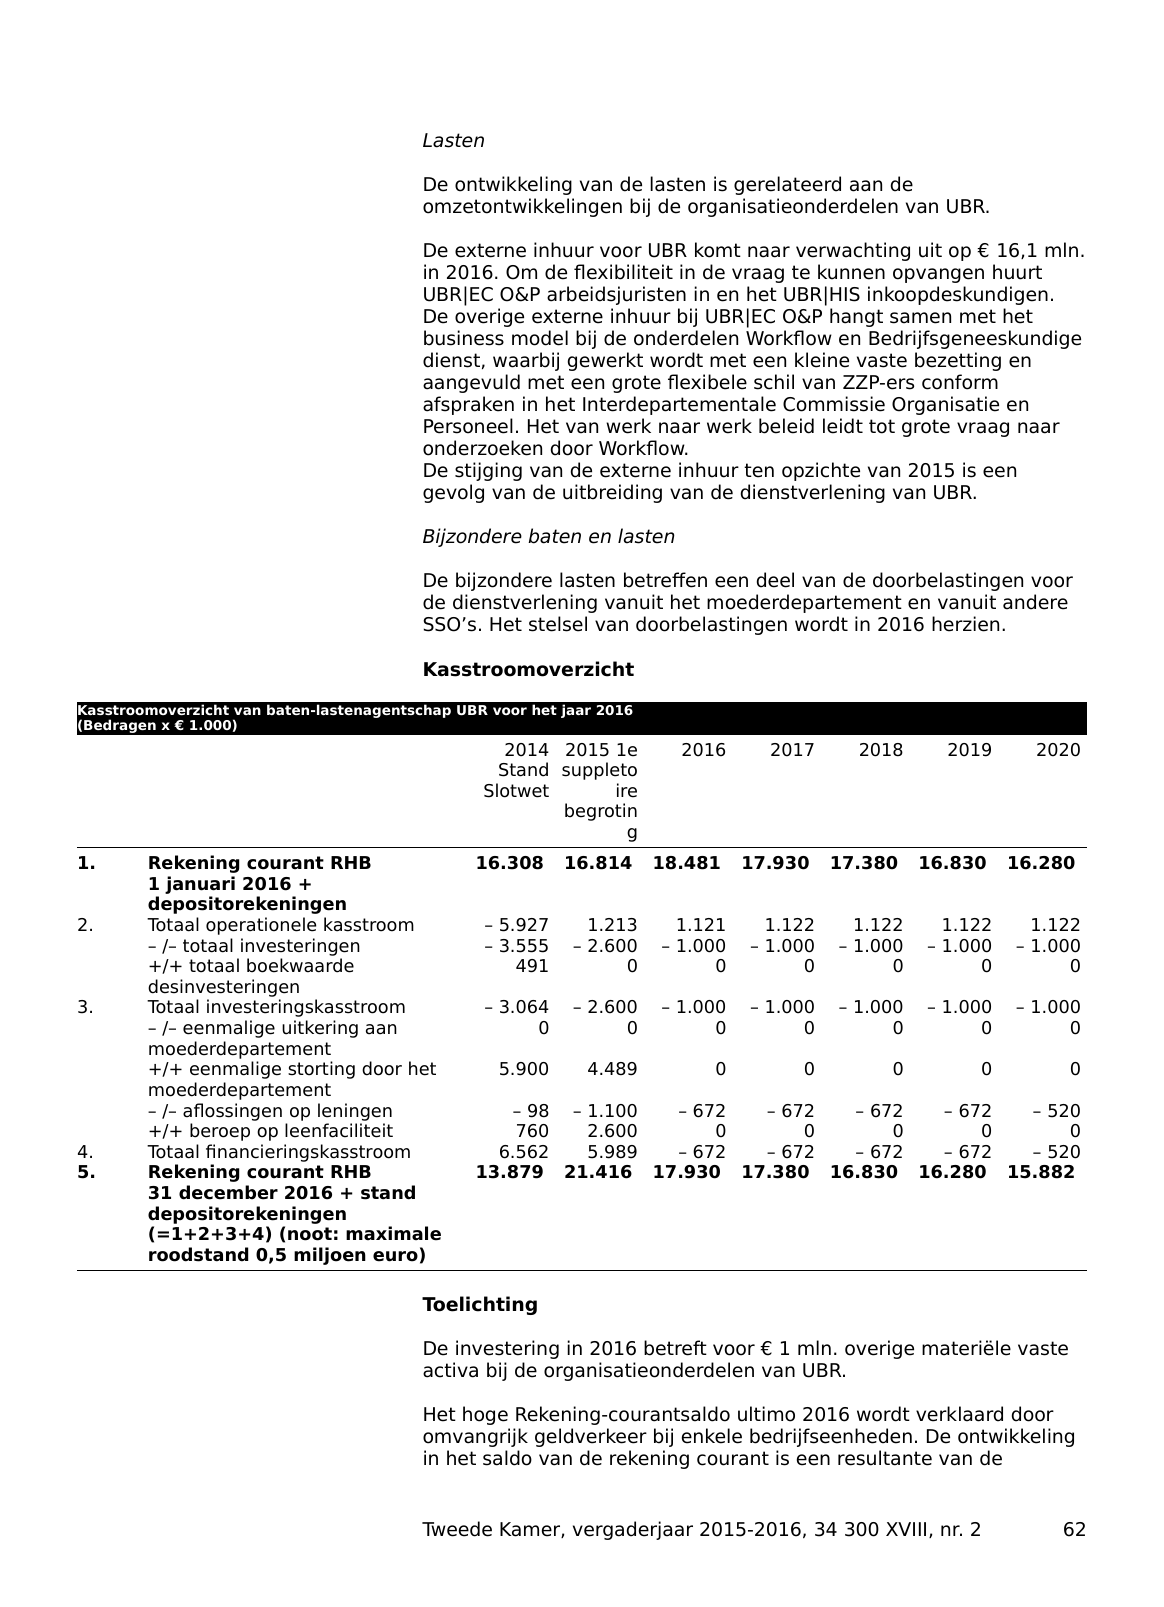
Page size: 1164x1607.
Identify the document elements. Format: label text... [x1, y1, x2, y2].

table_cell 1. [77, 848, 142, 915]
table_cell [77, 956, 142, 997]
table_cell – 1.100 [555, 1101, 644, 1121]
table_cell 0 [732, 1059, 821, 1101]
table_cell – 672 [909, 1142, 998, 1162]
table_cell 0 [644, 1018, 732, 1059]
table_cell 1.122 [821, 915, 909, 936]
table_cell 16.830 [909, 848, 998, 915]
table_cell – 672 [644, 1142, 732, 1162]
table_cell Totaal financieringskasstroom [142, 1142, 466, 1162]
table_cell – 672 [821, 1101, 909, 1121]
table_cell – /– aflossingen op leningen [142, 1101, 466, 1121]
subtitle Bijzondere baten en lasten [422, 526, 1087, 548]
table_cell – 3.064 [466, 998, 555, 1018]
table_cell +/+ eenmalige storting door het moederdepartement [142, 1059, 466, 1101]
table_cell 0 [998, 1059, 1087, 1101]
table_cell Totaal operationele kasstroom [142, 915, 466, 936]
table_cell – 5.927 [466, 915, 555, 936]
table_cell 1.121 [644, 915, 732, 936]
table_cell 1.122 [909, 915, 998, 936]
table_cell 16.814 [555, 848, 644, 915]
table_cell 2017 [732, 735, 821, 847]
table_cell 0 [644, 1121, 732, 1142]
table_cell 2018 [821, 735, 909, 847]
table_cell – 520 [998, 1142, 1087, 1162]
table_cell – 98 [466, 1101, 555, 1121]
table_cell 491 [466, 956, 555, 997]
text De investering in 2016 betreft voor € 1 mln. overige materiële vaste activa bij de organisatieonderdelen van UBR. [422, 1338, 1087, 1382]
table_cell – 1.000 [998, 936, 1087, 956]
table_cell 0 [821, 1121, 909, 1142]
table_cell 0 [555, 956, 644, 997]
table_cell 17.930 [732, 848, 821, 915]
table_cell 1.213 [555, 915, 644, 936]
table_cell 0 [821, 956, 909, 997]
subtitle Lasten [422, 130, 1087, 152]
text Het hoge Rekening-courantsaldo ultimo 2016 wordt verklaard door omvangrijk geldverkeer bij enkele bedrijfseenheden. De ontwikkeling in het saldo van de rekening courant is een resultante van de [422, 1404, 1087, 1470]
table_cell 0 [909, 1121, 998, 1142]
table_cell 0 [555, 1018, 644, 1059]
table_cell [77, 1018, 142, 1059]
table_cell 0 [998, 956, 1087, 997]
table_cell – 520 [998, 1101, 1087, 1121]
table_cell – 1.000 [821, 998, 909, 1018]
table_cell 0 [998, 1018, 1087, 1059]
table_cell 2020 [998, 735, 1087, 847]
table_cell [77, 1101, 142, 1121]
table_cell 16.308 [466, 848, 555, 915]
table_cell 5.989 [555, 1142, 644, 1162]
table_cell 0 [644, 956, 732, 997]
table_cell 760 [466, 1121, 555, 1142]
table_cell 0 [909, 1059, 998, 1101]
table_cell +/+ beroep op leenfaciliteit [142, 1121, 466, 1142]
table_cell 3. [77, 998, 142, 1018]
table_cell Rekening courant RHB 31 december 2016 + stand depositorekeningen (=1+2+3+4) (noot: maximale roodstand 0,5 miljoen euro) [142, 1163, 466, 1270]
table_cell 0 [732, 1018, 821, 1059]
table_cell 0 [466, 1018, 555, 1059]
table_cell 0 [998, 1121, 1087, 1142]
table_cell 2014 Stand Slotwet [466, 735, 555, 847]
table_cell 1.122 [732, 915, 821, 936]
table_cell 4.489 [555, 1059, 644, 1101]
table_cell 16.830 [821, 1163, 909, 1270]
table_cell [77, 1121, 142, 1142]
table_cell – 2.600 [555, 998, 644, 1018]
table_cell – 1.000 [644, 998, 732, 1018]
table_cell +/+ totaal boekwaarde desinvesteringen [142, 956, 466, 997]
table_cell 21.416 [555, 1163, 644, 1270]
table_cell 0 [821, 1018, 909, 1059]
table_cell – 1.000 [998, 998, 1087, 1018]
table_cell – 1.000 [644, 936, 732, 956]
table_cell 5.900 [466, 1059, 555, 1101]
table_cell 18.481 [644, 848, 732, 915]
table_cell 17.380 [821, 848, 909, 915]
table_cell 2015 1e suppletoire begroting [555, 735, 644, 847]
table_cell – 672 [644, 1101, 732, 1121]
table_cell [77, 735, 142, 847]
table_cell – 2.600 [555, 936, 644, 956]
table_cell [142, 735, 466, 847]
table_cell 0 [909, 1018, 998, 1059]
table_header Kasstroomoverzicht van baten-lastenagentschap UBR voor het jaar 2016 (Bedragen x € 1.000) [77, 702, 1087, 734]
table_cell 0 [821, 1059, 909, 1101]
table_cell 16.280 [998, 848, 1087, 915]
table_cell Totaal investeringskasstroom [142, 998, 466, 1018]
text De stijging van de externe inhuur ten opzichte van 2015 is een gevolg van de uitbreiding van de dienstverlening van UBR. [422, 460, 1087, 504]
table_cell 13.879 [466, 1163, 555, 1270]
subtitle Toelichting [422, 1293, 1087, 1315]
table_cell 0 [909, 956, 998, 997]
table_cell 0 [644, 1059, 732, 1101]
table_cell – 672 [909, 1101, 998, 1121]
table_cell – 1.000 [909, 998, 998, 1018]
table_cell 0 [732, 956, 821, 997]
table_cell 17.930 [644, 1163, 732, 1270]
table_cell 2. [77, 915, 142, 936]
text De ontwikkeling van de lasten is gerelateerd aan de omzetontwikkelingen bij de organisatieonderdelen van UBR. [422, 174, 1087, 218]
table_cell 0 [732, 1121, 821, 1142]
text De externe inhuur voor UBR komt naar verwachting uit op € 16,1 mln. in 2016. Om de flexibiliteit in de vraag te kunnen opvangen huurt UBR|EC O&P arbeidsjuristen in en het UBR|HIS inkoopdeskundigen. De overige externe inhuur bij UBR|EC O&P hangt samen met het business model bij de onderdelen Workflow en Bedrijfsgeneeskundige dienst, waarbij gewerkt wordt met een kleine vaste bezetting en aangevuld met een grote flexibele schil van ZZP-ers conform afspraken in het Interdepartementale Commissie Organisatie en Personeel. Het van werk naar werk beleid leidt tot grote vraag naar onderzoeken door Workflow. [422, 240, 1087, 460]
table_cell – 672 [821, 1142, 909, 1162]
table_cell [77, 936, 142, 956]
table_cell – /– eenmalige uitkering aan moederdepartement [142, 1018, 466, 1059]
text De bijzondere lasten betreffen een deel van de doorbelastingen voor de dienstverlening vanuit het moederdepartement en vanuit andere SSO’s. Het stelsel van doorbelastingen wordt in 2016 herzien. [422, 570, 1087, 636]
table_cell 2.600 [555, 1121, 644, 1142]
table_cell – 1.000 [909, 936, 998, 956]
table_cell 2016 [644, 735, 732, 847]
table_cell – 672 [732, 1101, 821, 1121]
table_cell – 3.555 [466, 936, 555, 956]
table_cell 17.380 [732, 1163, 821, 1270]
table_cell 15.882 [998, 1163, 1087, 1270]
table_cell Rekening courant RHB 1 januari 2016 + depositorekeningen [142, 848, 466, 915]
table_cell – 1.000 [821, 936, 909, 956]
table_cell 16.280 [909, 1163, 998, 1270]
table_cell [77, 1059, 142, 1101]
table_cell 5. [77, 1163, 142, 1270]
table_cell – 1.000 [732, 998, 821, 1018]
table_cell 1.122 [998, 915, 1087, 936]
table_cell 2019 [909, 735, 998, 847]
table_cell – /– totaal investeringen [142, 936, 466, 956]
table_cell – 1.000 [732, 936, 821, 956]
table_cell – 672 [732, 1142, 821, 1162]
table_cell 4. [77, 1142, 142, 1162]
table_cell 6.562 [466, 1142, 555, 1162]
subtitle Kasstroomoverzicht [422, 658, 1087, 680]
